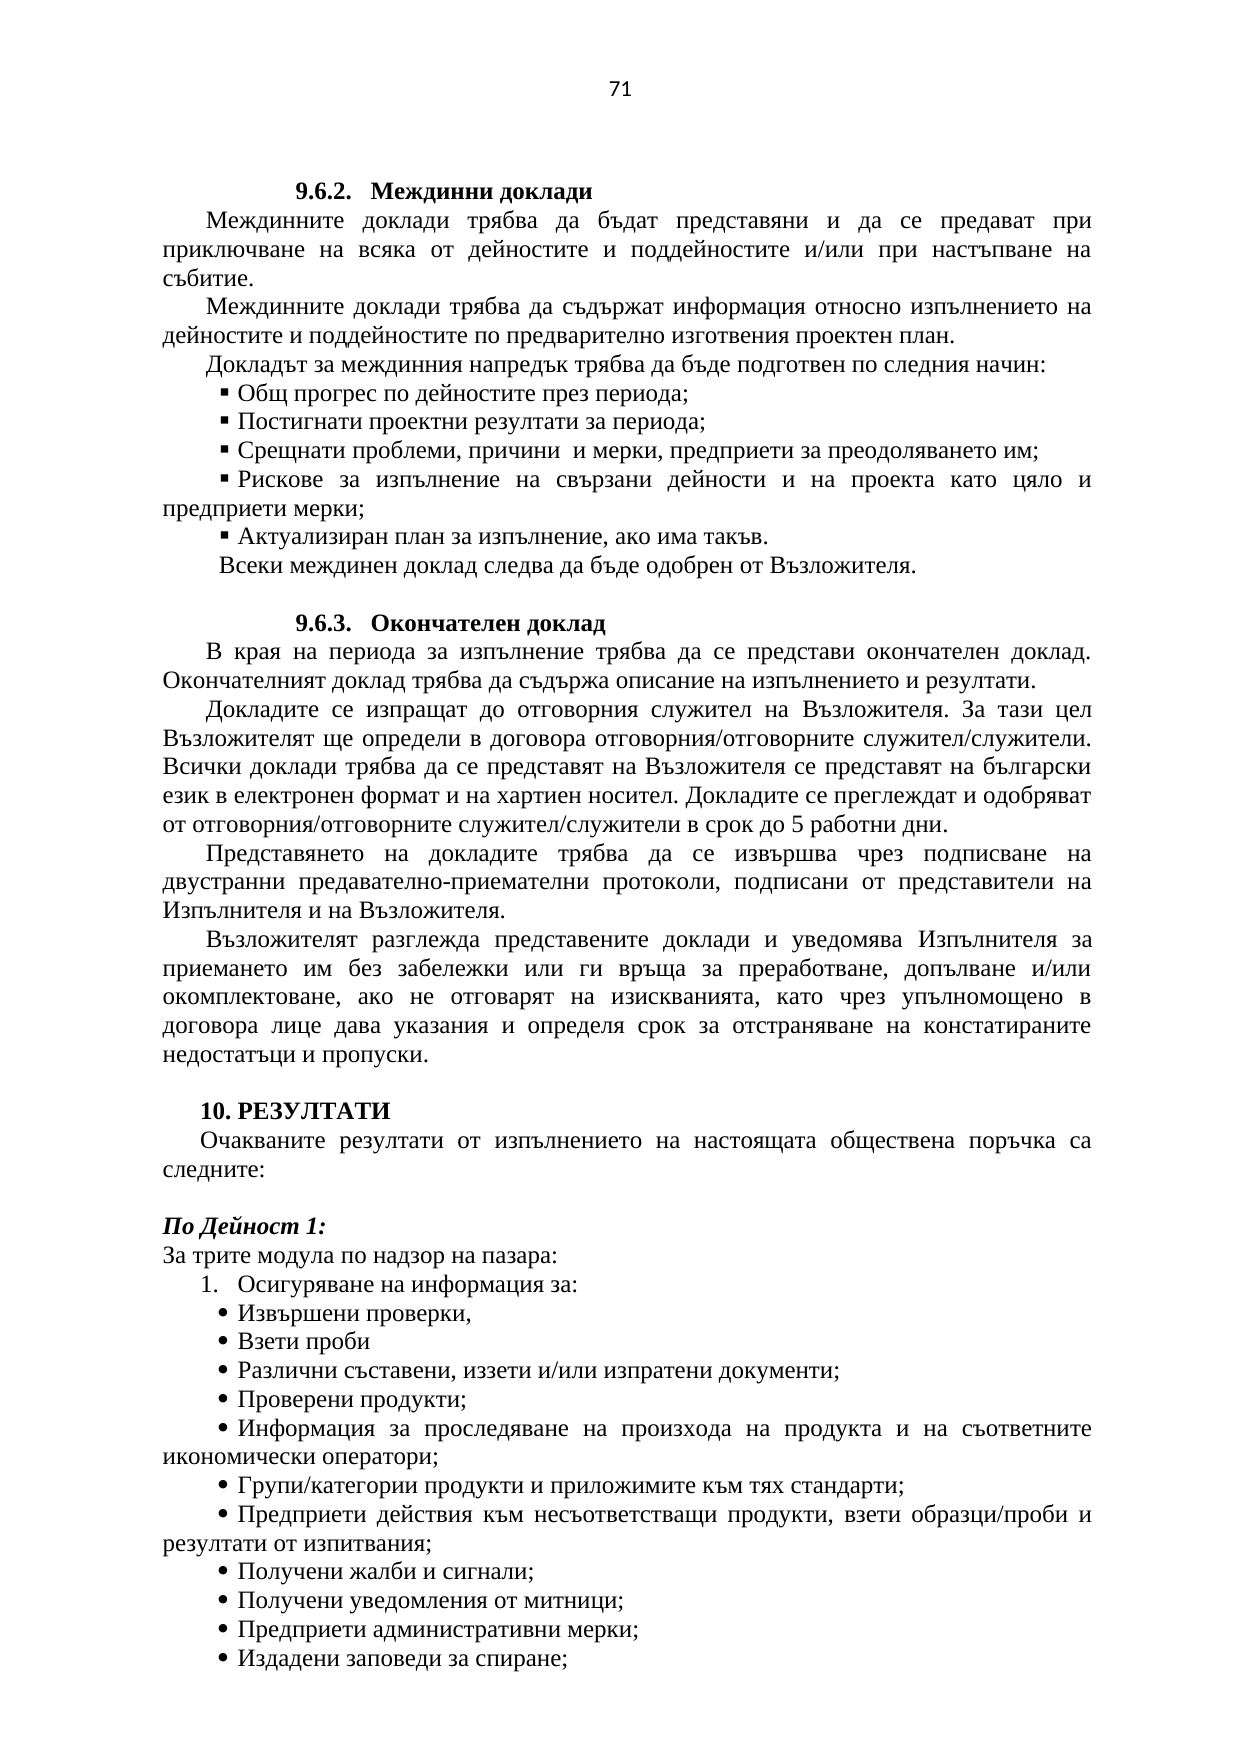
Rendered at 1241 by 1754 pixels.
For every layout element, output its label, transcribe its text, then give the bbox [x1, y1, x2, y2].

text Докладът за междинния напредък трябва да бъде подготвен по следния начин: [162, 349, 1093, 378]
list Предприети действия към несъответстващи продукти, взети образци/проби и резултати от изпитвания; [162, 1499, 1093, 1556]
text Докладите се изпращат до отговорния служител на възложителя. За тази цел възложителят ще определи в договора отговорния/отговорните служител/служители. Всички доклади трябва да се представят на Възложителя се представят на български език в електронен формат и на хартиен носител. Докладите се преглеждат и одобряват от отговорния/отговорните служител/служители в срок до 5 работни дни. [162, 694, 1093, 838]
text Всеки междинен доклад следва да бъде одобрен от възложителя. [162, 550, 1093, 579]
subtitle Междинни доклади [295, 176, 1093, 205]
list Издадени заповеди за спиране; [162, 1643, 1093, 1671]
list Общ прогрес по дейностите през периода; [162, 378, 1093, 406]
text Междинните доклади трябва да съдържат информация относно изпълнението на дейностите и поддейностите по предварително изготвения проектен план. [162, 291, 1093, 349]
text Очакваните резултати от изпълнението на настоящата обществена поръчка са следните: [162, 1125, 1093, 1183]
list Срещнати проблеми, причини и мерки, предприети за преодоляването им; [162, 435, 1093, 464]
list Актуализиран план за изпълнение, ако има такъв. [162, 521, 1093, 550]
list Получени уведомления от митници; [162, 1585, 1093, 1614]
list Информация за проследяване на произхода на продукта и на съответните икономически оператори; [162, 1413, 1093, 1470]
text По Дейност 1: [162, 1211, 1093, 1240]
text Представянето на докладите трябва да се извършва чрез подписване на двустранни предавателно-приемателни протоколи, подписани от представители на изпълнителя и на възложителя. [162, 838, 1093, 924]
subtitle РЕЗУЛТАТИ [200, 1096, 1093, 1125]
subtitle Окончателен доклад [295, 608, 1093, 636]
list Проверени продукти; [162, 1384, 1093, 1413]
text В края на периода за изпълнение трябва да се представи окончателен доклад. Окончателният доклад трябва да съдържа описание на изпълнението и резултати. [162, 636, 1093, 694]
list Групи/категории продукти и приложимите към тях стандарти; [162, 1470, 1093, 1499]
text Възложителят разглежда представените доклади и уведомява изпълнителя за приемането им без забележки или ги връща за преработване, допълване и/или окомплектоване, ако не отговарят на изискванията, като чрез упълномощено в договора лице дава указания и определя срок за отстраняване на констатираните недостатъци и пропуски. [162, 924, 1093, 1068]
list Постигнати проектни резултати за периода; [162, 406, 1093, 435]
list Извършени проверки, [162, 1298, 1093, 1326]
text За трите модула по надзор на пазара: [162, 1240, 1093, 1269]
list Получени жалби и сигнали; [162, 1556, 1093, 1585]
list Рискове за изпълнение на свързани дейности и на проекта като цяло и предприети мерки; [162, 464, 1093, 521]
list Различни съставени, иззети и/или изпратени документи; [162, 1355, 1093, 1384]
list Взети проби [162, 1326, 1093, 1355]
list Предприети административни мерки; [162, 1614, 1093, 1643]
list Осигуряване на информация за: [200, 1269, 1093, 1298]
text Междинните доклади трябва да бъдат представяни и да се предават при приключване на всяка от дейностите и поддейностите и/или при настъпване на събитие. [162, 205, 1093, 291]
